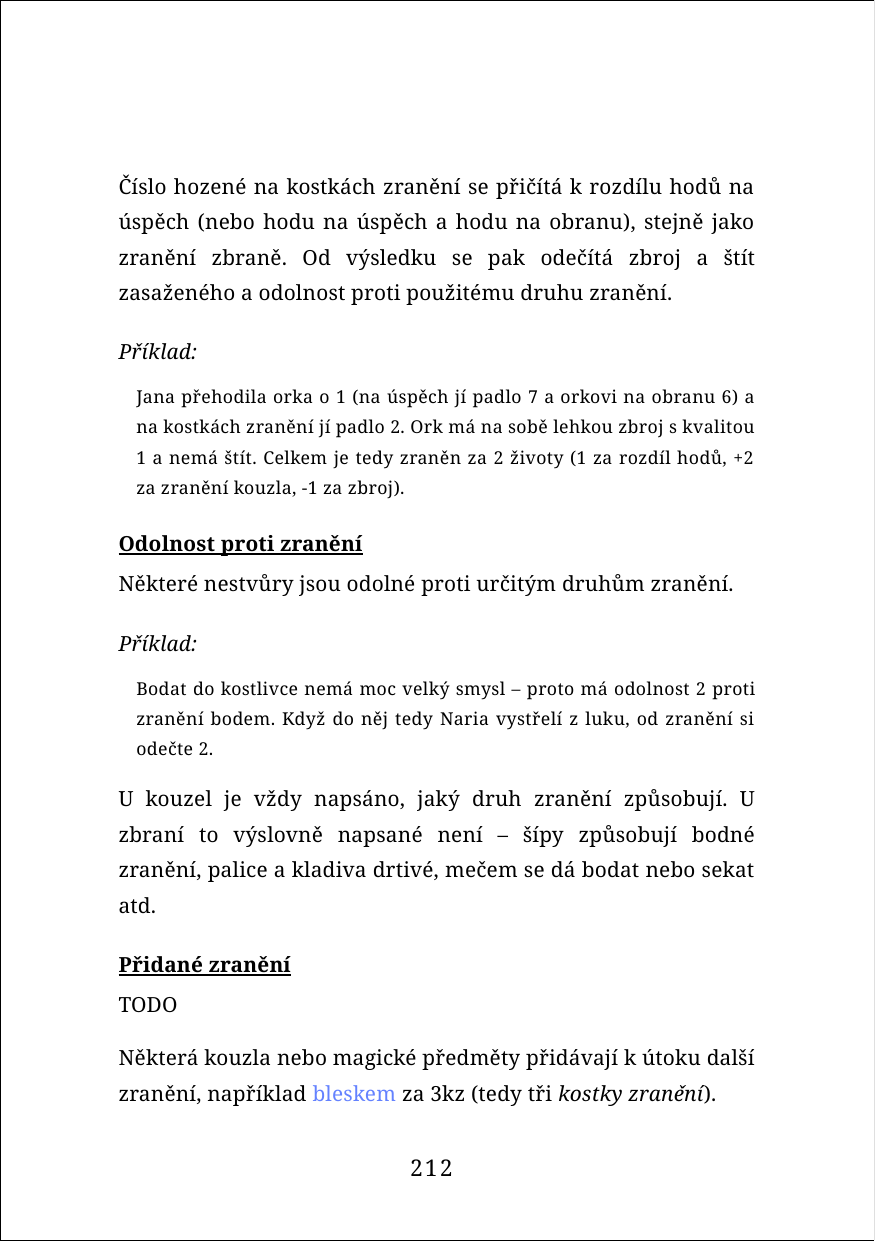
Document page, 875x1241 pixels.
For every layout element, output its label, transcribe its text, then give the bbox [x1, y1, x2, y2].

subtitle Odolnost proti zranění [118, 529, 756, 558]
text Některá kouzla nebo magické předměty přidávají k útoku další zranění, například bleskem za 3kz (tedy tři kostky zranění). [118, 1043, 756, 1107]
text U kouzel je vždy napsáno, jaký druh zranění způsobují. U zbraní to výslovně napsané není – šípy způsobují bodné zranění, palice a kladiva drtivé, mečem se dá bodat nebo sekat atd. [118, 784, 756, 919]
text Příklad: [118, 337, 756, 366]
text Bodat do kostlivce nemá moc velký smysl – proto má odolnost 2 proti zranění bodem. Když do něj tedy Naria vystřelí z luku, od zranění si odečte 2. [136, 676, 756, 761]
text Některé nestvůry jsou odolné proti určitým druhům zranění. [118, 569, 756, 598]
subtitle Přidané zranění [118, 950, 756, 978]
text Jana přehodila orka o 1 (na úspěch jí padlo 7 a orkovi na obranu 6) a na kostkách zranění jí padlo 2. Ork má na sobě lehkou zbroj s kvalitou 1 a nemá štít. Celkem je tedy zraněn za 2 životy (1 za rozdíl hodů, +2 za zranění kouzla, -1 za zbroj). [136, 385, 756, 499]
text Číslo hozené na kostkách zranění se přičítá k rozdílu hodů na úspěch (nebo hodu na úspěch a hodu na obranu), stejně jako zranění zbraně. Od výsledku se pak odečítá zbroj a štít zasaženého a odolnost proti použitému druhu zranění. [118, 172, 756, 307]
text Příklad: [118, 629, 756, 657]
text TODO [118, 990, 756, 1019]
